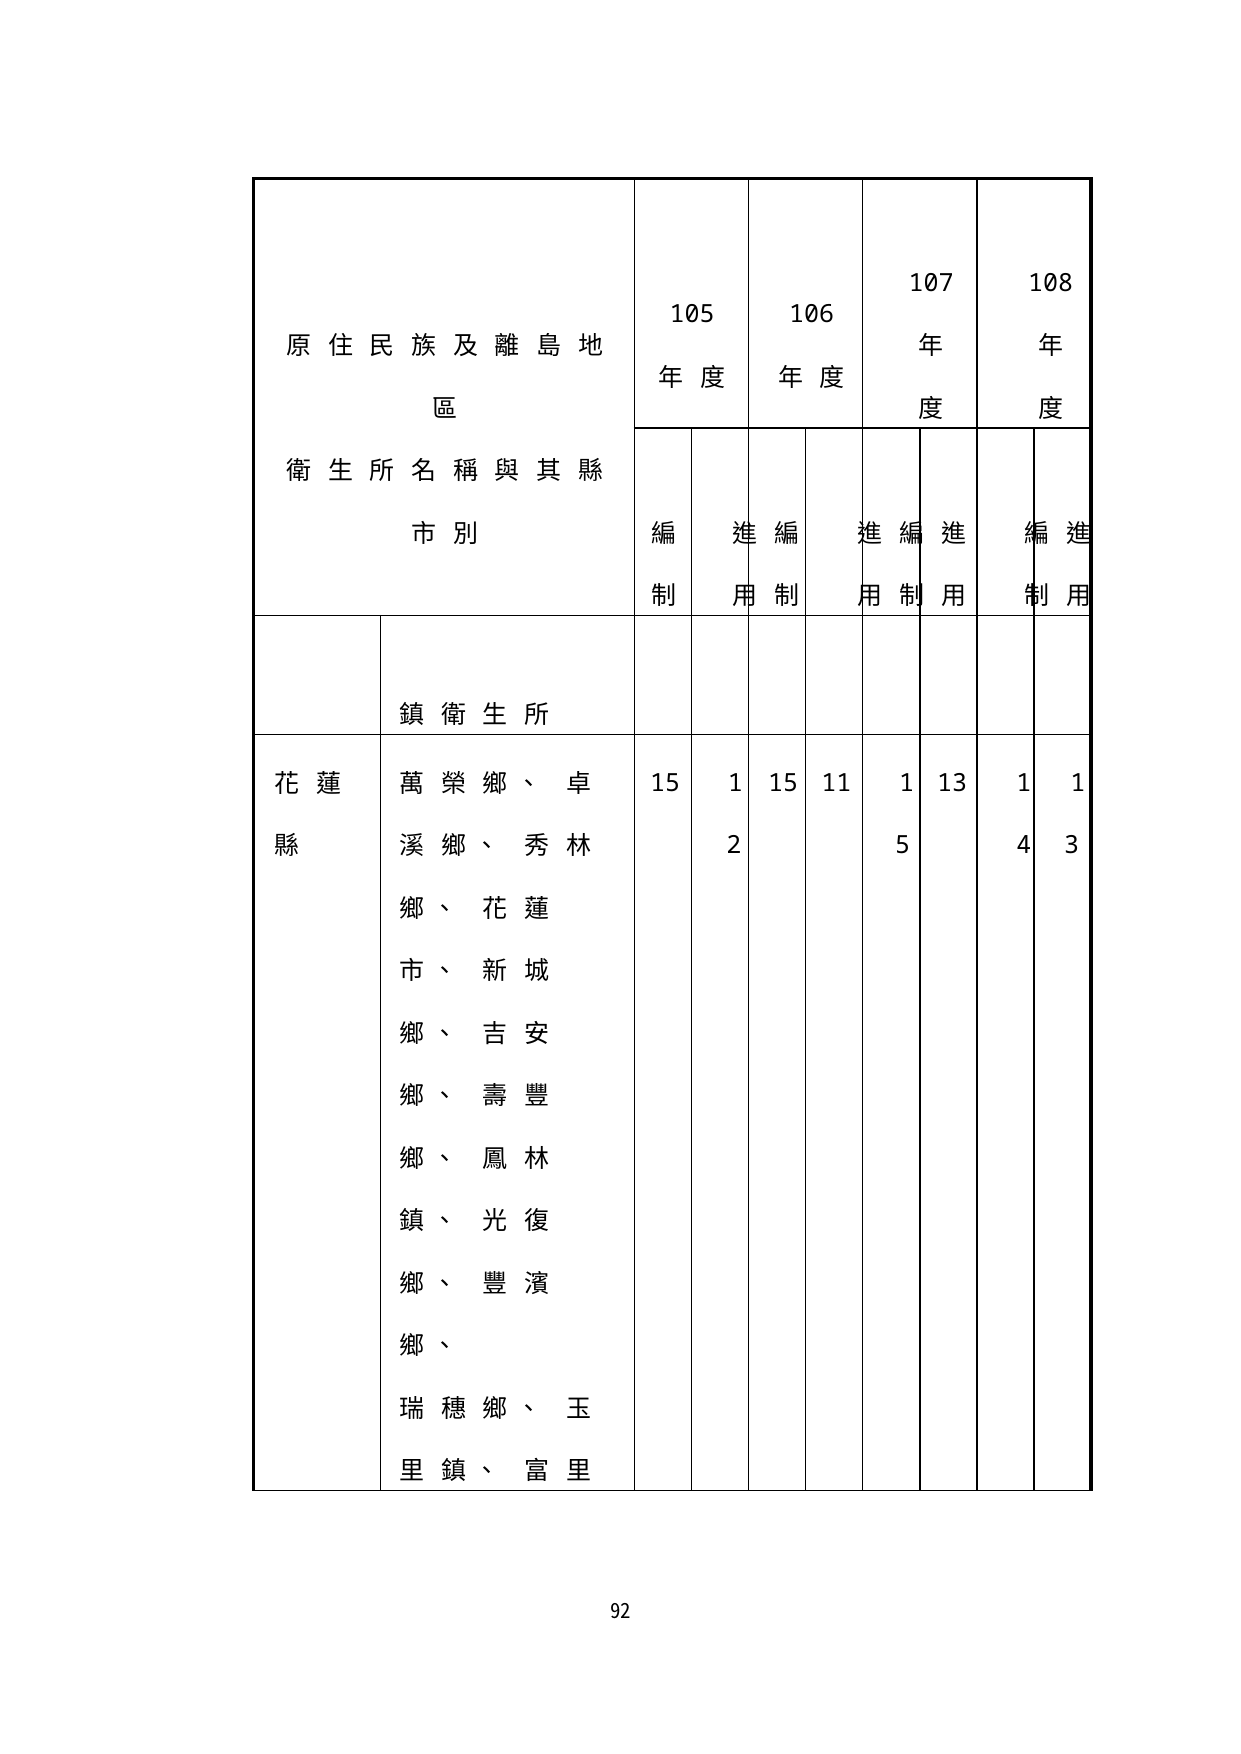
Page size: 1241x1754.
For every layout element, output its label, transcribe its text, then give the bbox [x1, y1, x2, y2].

table_cell 花蓮縣 [255, 735, 380, 1490]
table_cell 進用 [921, 429, 976, 615]
table_header 原住民族及離島地區 衛生所名稱與其縣市別 [255, 180, 634, 615]
table_cell 12 [692, 735, 748, 1490]
table_cell 11 [806, 735, 862, 1490]
table_cell 萬榮鄉、卓溪鄉、秀林鄉、花蓮市、新城鄉、吉安鄉、壽豐鄉、鳳林鎮、光復鄉、豐濱鄉、 瑞穗鄉、玉里鎮、富里 [381, 735, 634, 1490]
table_cell 進用 [806, 429, 862, 615]
table_cell 14 [978, 735, 1033, 1490]
table_cell 15 [749, 735, 805, 1490]
table_header 106年度 [749, 180, 862, 427]
table_cell 編制 [635, 429, 691, 615]
table_cell 15 [863, 735, 919, 1490]
table_cell [635, 616, 691, 733]
table_header 108年度 [978, 180, 1089, 427]
table_cell [978, 616, 1033, 733]
table_cell 15 [635, 735, 691, 1490]
table_cell [921, 616, 976, 733]
table_cell [692, 616, 748, 733]
table_cell [255, 616, 380, 733]
table_header 107年度 [863, 180, 976, 427]
table_cell 鎮衛生所 [381, 616, 634, 733]
table_cell 13 [1035, 735, 1089, 1490]
table_cell 13 [921, 735, 976, 1490]
table_cell [806, 616, 862, 733]
table_cell 編制 [863, 429, 919, 615]
table_cell 編制 [978, 429, 1033, 615]
table_cell [863, 616, 919, 733]
table_header 105年度 [635, 180, 748, 427]
table_cell [749, 616, 805, 733]
table_cell [1035, 616, 1089, 733]
table_cell 編制 [749, 429, 805, 615]
table_cell 進用 [692, 429, 748, 615]
table_cell 進用 [1035, 429, 1089, 615]
